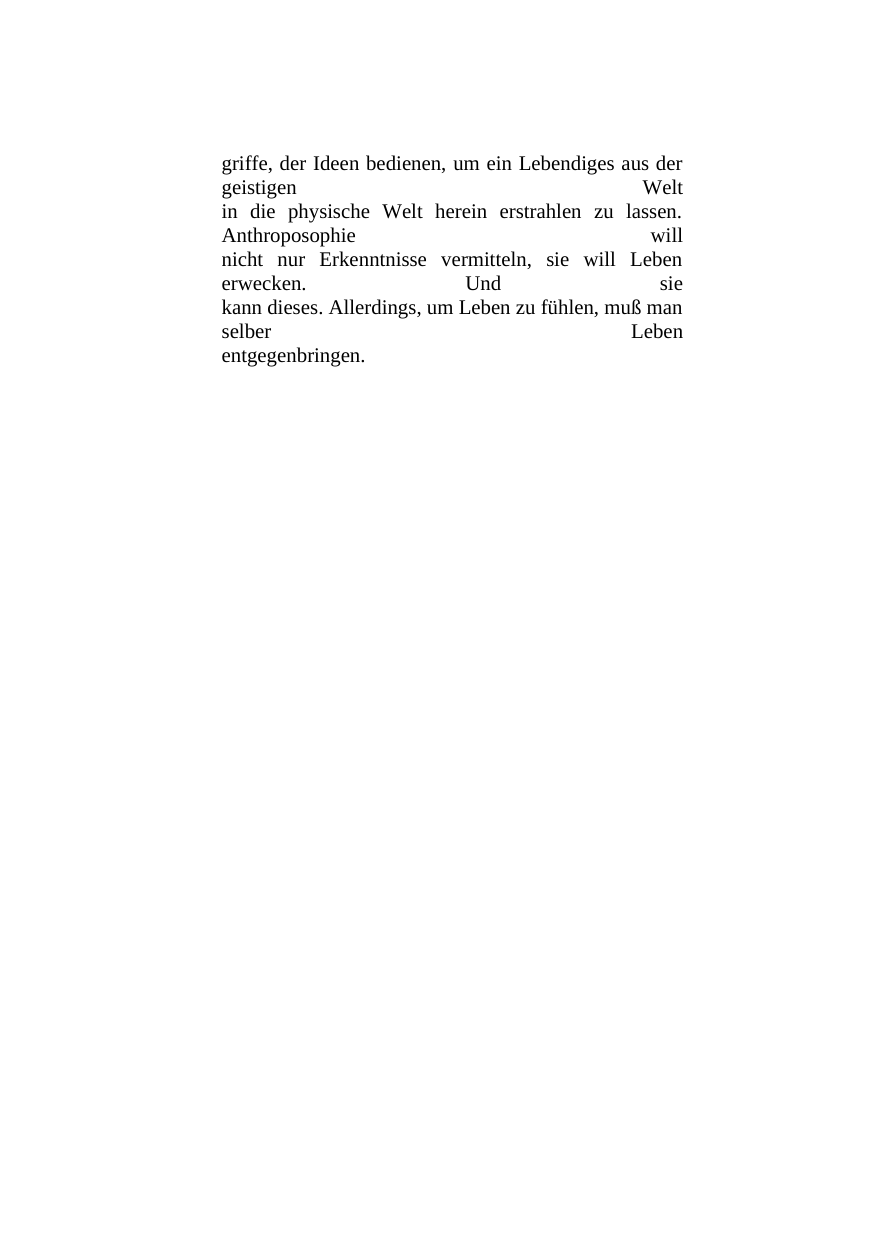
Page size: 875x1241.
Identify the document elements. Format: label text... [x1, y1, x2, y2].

text griffe, der Ideen bedienen, um ein Lebendiges aus der geistigen Welt in die physische Welt herein erstrahlen zu lassen. Anthroposophie will nicht nur Erkenntnisse vermitteln, sie will Leben erwecken. Und sie kann dieses. Allerdings, um Leben zu fühlen, muß man selber Leben entgegenbringen. [221, 151, 683, 367]
